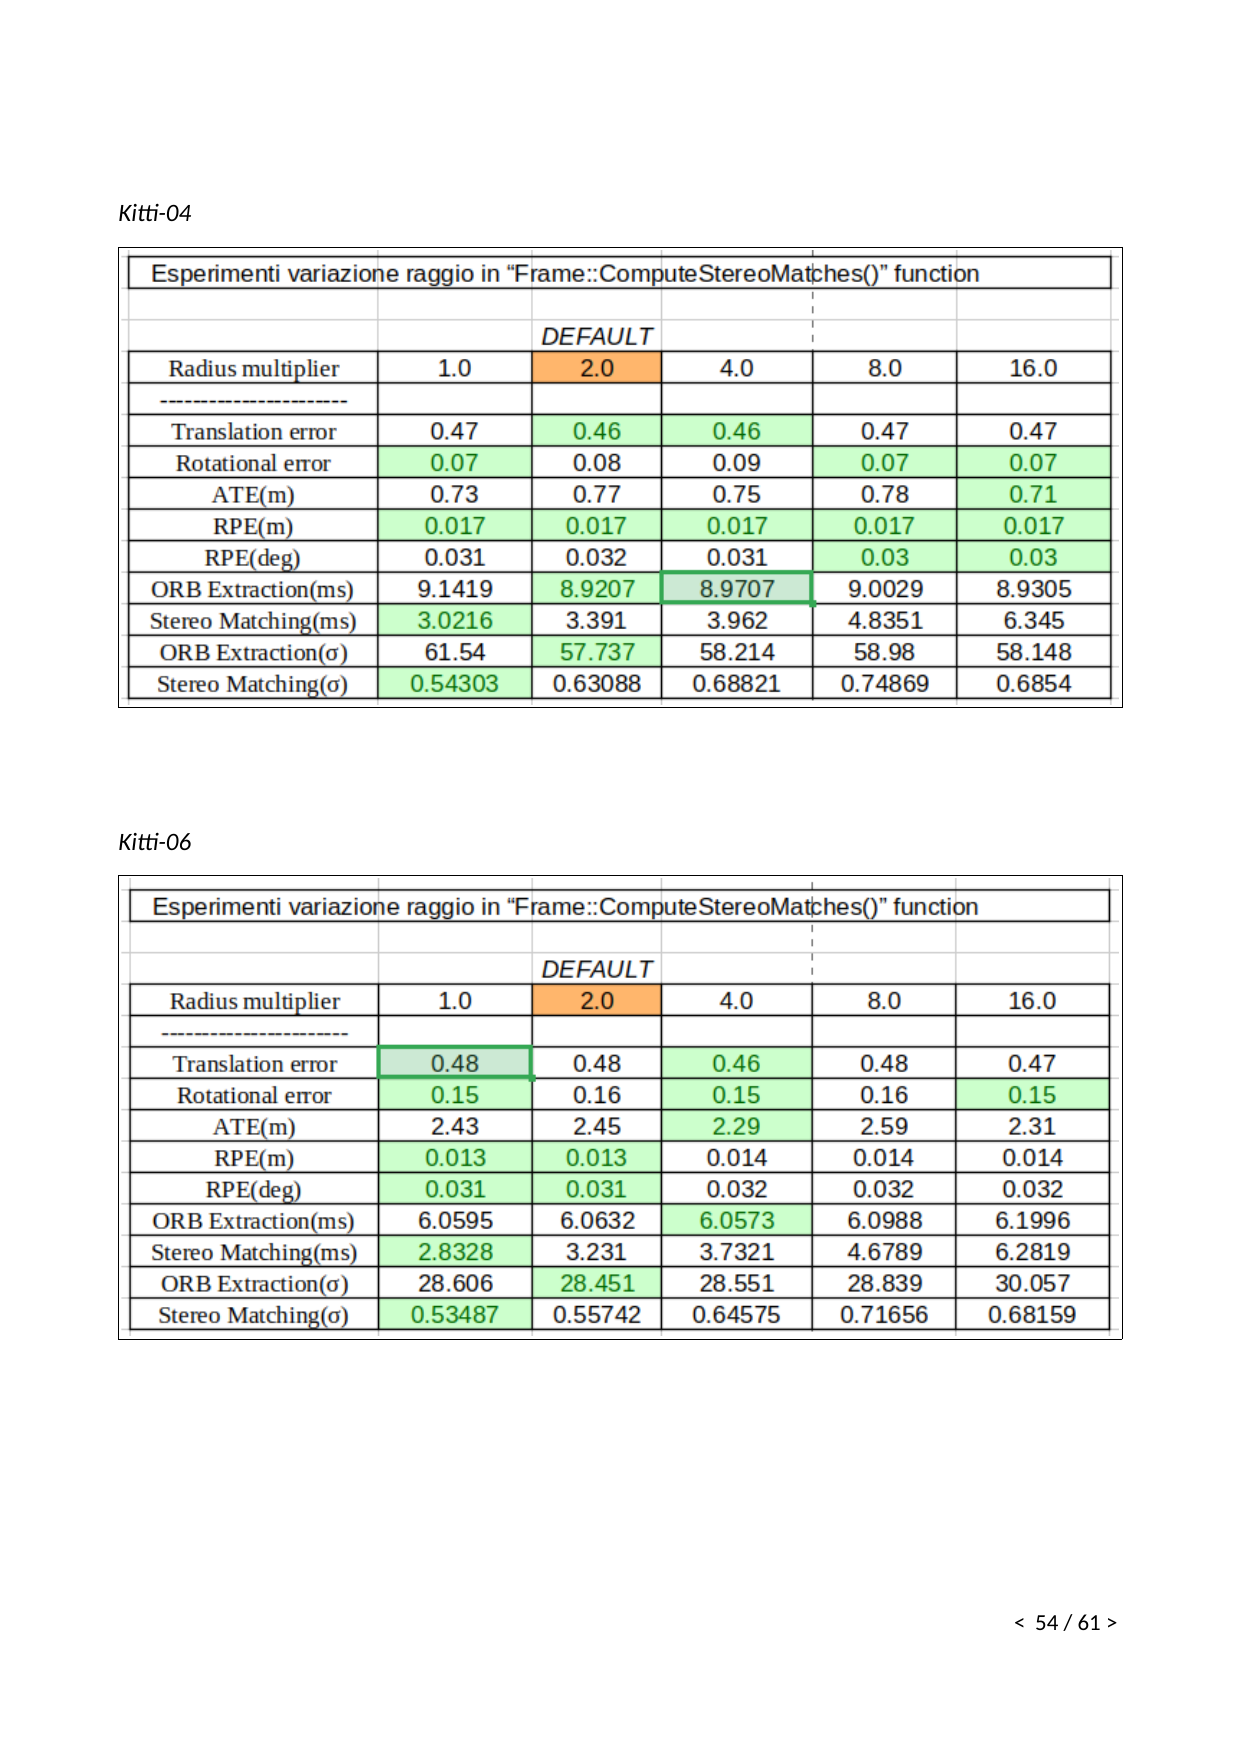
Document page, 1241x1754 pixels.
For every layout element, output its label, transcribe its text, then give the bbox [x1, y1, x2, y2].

picture [121, 250, 1119, 705]
picture [121, 878, 1119, 1336]
text Kitti-04 [118, 197, 1122, 228]
text Kitti-06 [118, 826, 1122, 856]
